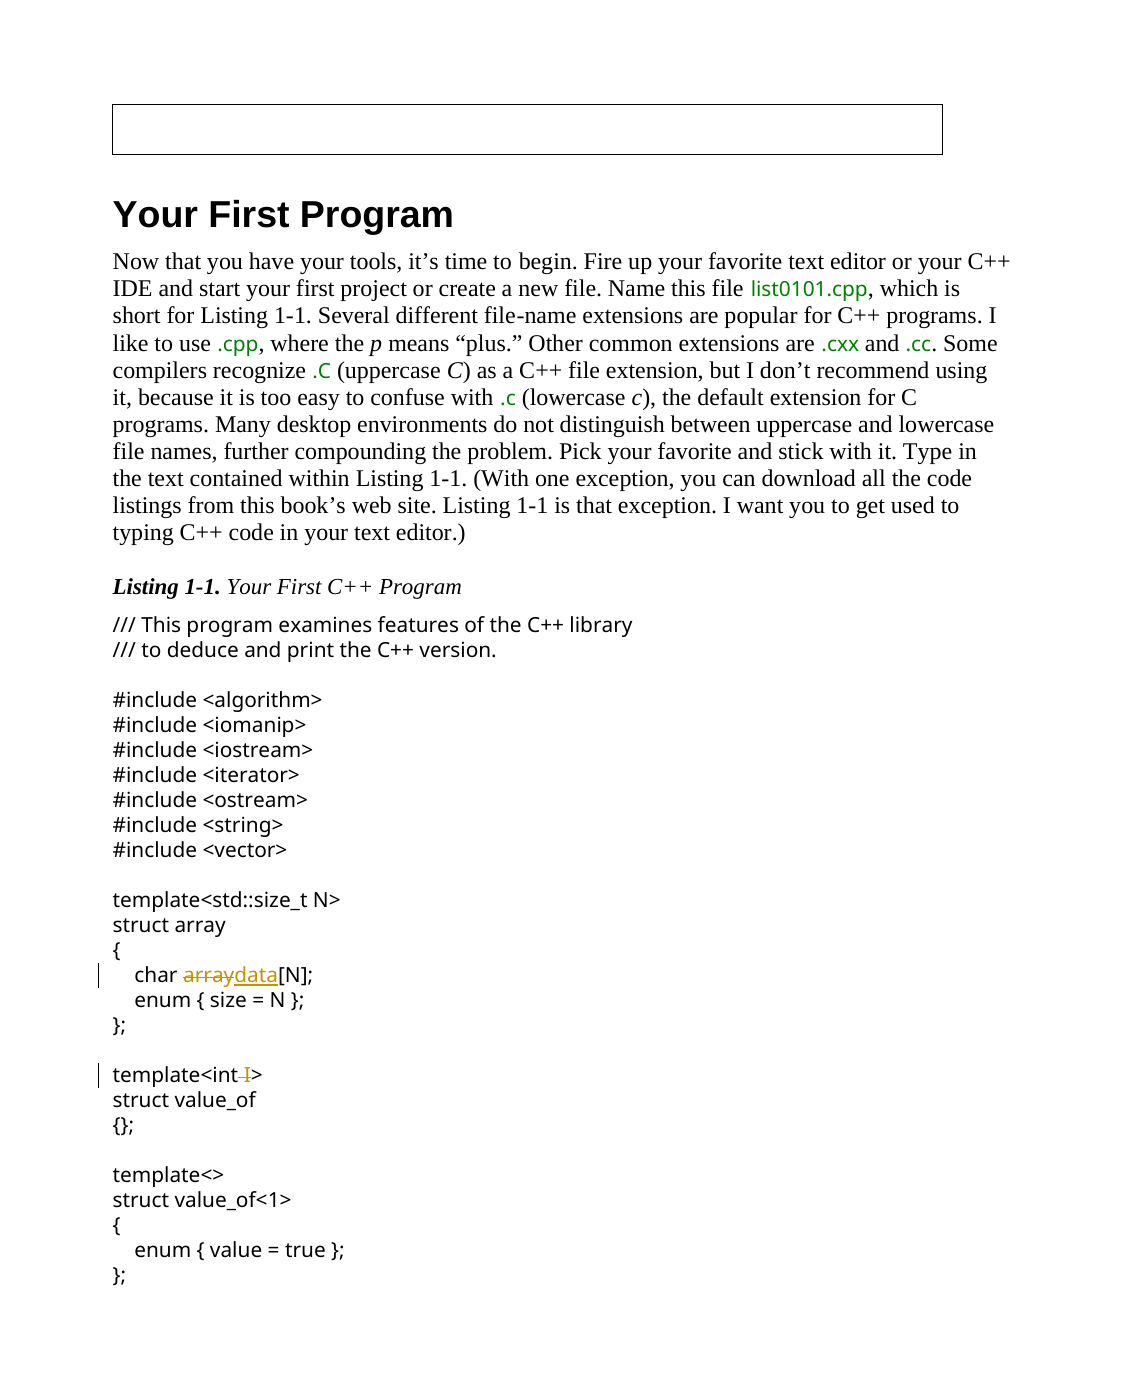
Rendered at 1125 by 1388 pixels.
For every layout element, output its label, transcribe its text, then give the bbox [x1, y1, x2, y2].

text /// to deduce and print the C++ version. [112, 638, 997, 663]
text }; [112, 1263, 997, 1288]
text struct value_of [112, 1088, 997, 1113]
text }; [112, 1013, 997, 1038]
text template<std::size_t N> [112, 888, 997, 913]
table_cell [525, 105, 942, 154]
text template<int> [112, 1063, 997, 1088]
text Listing 1-1. Your First C++ Program [112, 571, 1012, 600]
text Now that you have your tools, it’s time to begin. Fire up your favorite text editor or your C++ IDE and start your first project or create a new file. Name this file list0101.cpp, which is short for Listing 1-1. Several different file-name extensions are popular for C++ programs. I like to use .cpp, where the p means “plus.” Other common extensions are .cxx and .cc. Some compilers recognize .C (uppercase C) as a C++ file extension, but I don’t recommend using it, because it is too easy to confuse with .c (lowercase c), the default extension for C programs. Many desktop environments do not distinguish between uppercase and lowercase file names, further compounding the problem. Pick your favorite and stick with it. Type in the text contained within Listing 1-1. (With one exception, you can download all the code listings from this book’s web site. Listing 1-1 is that exception. I want you to get used to typing C++ code in your text editor.) [112, 248, 1012, 546]
subtitle Your First Program [112, 192, 1012, 236]
text #include <vector> [112, 838, 997, 863]
table_cell [113, 105, 525, 154]
text #include <iterator> [112, 763, 997, 788]
text { [112, 1213, 997, 1238]
text { [112, 938, 997, 963]
text #include <algorithm> [112, 688, 997, 713]
text struct array [112, 913, 997, 938]
text template<> [112, 1163, 997, 1188]
text #include <iostream> [112, 738, 997, 763]
text {}; [112, 1113, 997, 1138]
text #include <iomanip> [112, 713, 997, 738]
text char data[N]; [112, 963, 997, 988]
text #include <ostream> [112, 788, 997, 813]
text enum { size = N }; [112, 988, 997, 1013]
text /// This program examines features of the C++ library [112, 613, 997, 638]
text struct value_of<1> [112, 1188, 997, 1213]
text #include <string> [112, 813, 997, 838]
text enum { value = true }; [112, 1238, 997, 1263]
